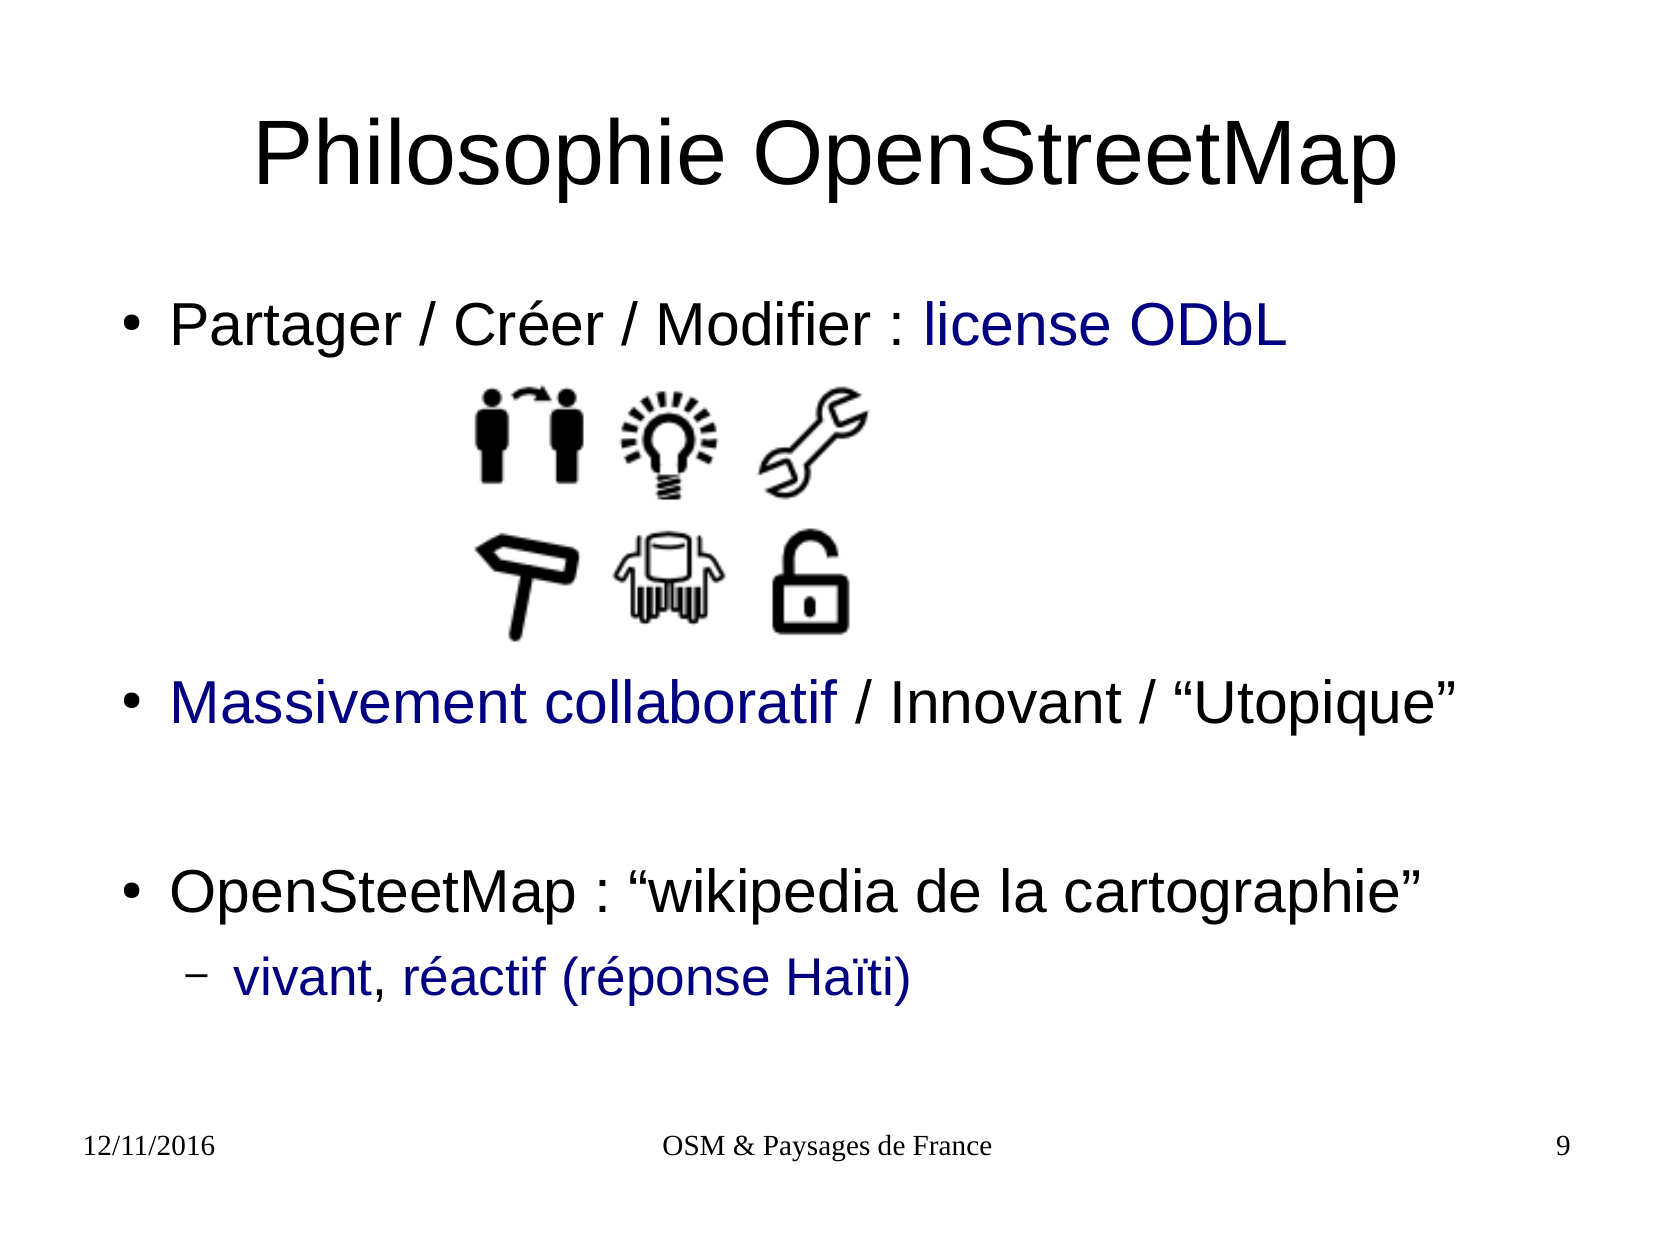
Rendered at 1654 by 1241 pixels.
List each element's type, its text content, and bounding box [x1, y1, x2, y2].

picture [460, 374, 886, 661]
list Partager / Créer / Modifier : license ODbL Massivement collaboratif / Innovant / “Utopique” OpenSteetMap : “wikipedia de la cartographie” vivant, réactif (réponse Haïti) [105, 290, 1594, 1010]
title Philosophie OpenStreetMap [82, 49, 1571, 257]
